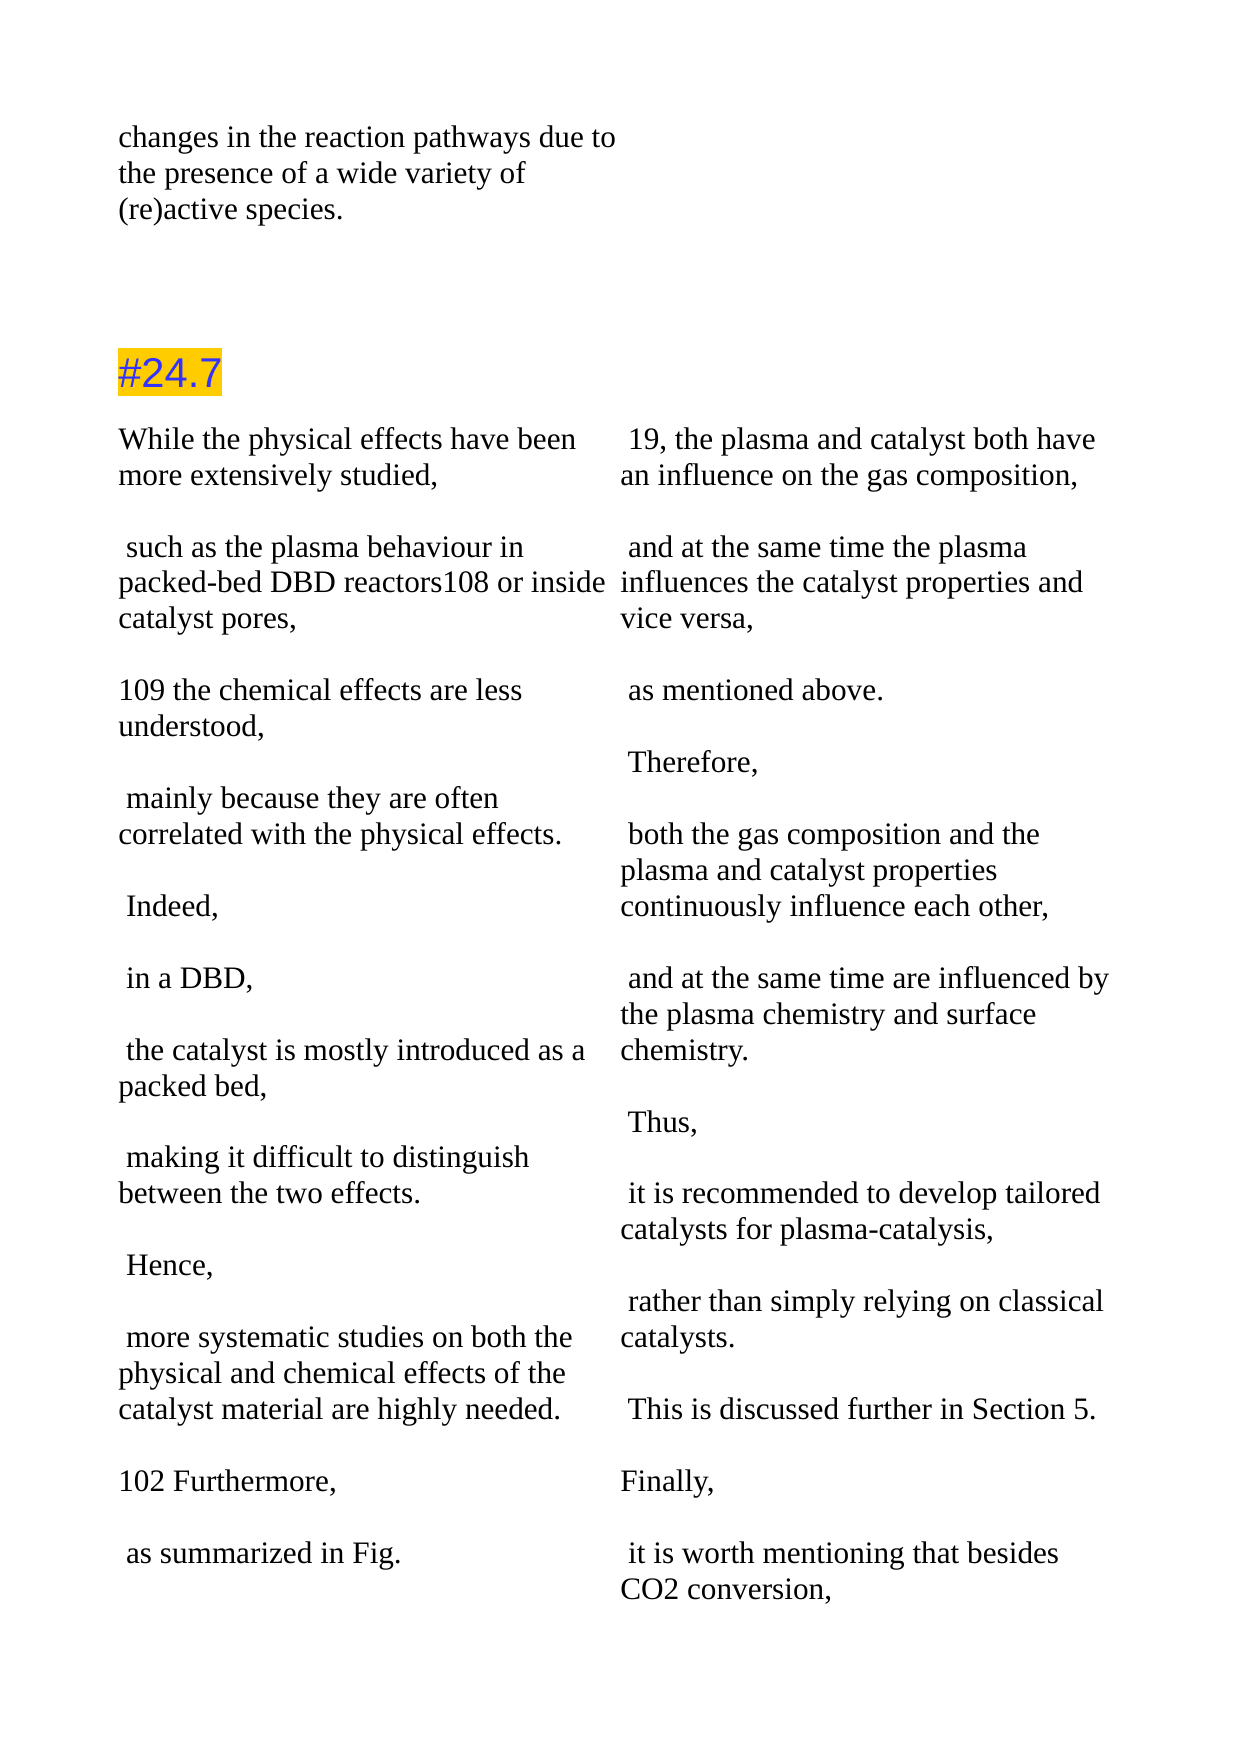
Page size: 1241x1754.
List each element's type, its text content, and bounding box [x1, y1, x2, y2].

text and at the same time are influenced by the plasma chemistry and surface chemistry. [620, 959, 1122, 1067]
text 109 the chemical effects are less understood, [118, 672, 620, 743]
text 102 Furthermore, [118, 1462, 620, 1498]
text more systematic studies on both the physical and chemical effects of the catalyst material are highly needed. [118, 1318, 620, 1426]
text such as the plasma behaviour in packed-bed DBD reactors108 or inside catalyst pores, [118, 528, 620, 636]
text This is discussed further in Section 5. [620, 1390, 1122, 1426]
text mainly because they are often correlated with the physical effects. [118, 779, 620, 851]
text rather than simply relying on classical catalysts. [620, 1282, 1122, 1354]
text making it difficult to distinguish between the two effects. [118, 1139, 620, 1211]
text Indeed, [118, 887, 620, 923]
text it is recommended to develop tailored catalysts for plasma-catalysis, [620, 1175, 1122, 1247]
text changes in the reaction pathways due to the presence of a wide variety of (re)active species. [118, 118, 620, 226]
text as summarized in Fig. [118, 1534, 620, 1570]
text #24.7 [118, 348, 1122, 396]
text While the physical effects have been more extensively studied, [118, 420, 620, 492]
text the catalyst is mostly introduced as a packed bed, [118, 1031, 620, 1103]
text and at the same time the plasma influences the catalyst properties and vice versa, [620, 528, 1122, 636]
text Thus, [620, 1103, 1122, 1139]
text in a DBD, [118, 959, 620, 995]
text both the gas composition and the plasma and catalyst properties continuously influence each other, [620, 815, 1122, 923]
text Hence, [118, 1247, 620, 1282]
text Finally, [620, 1462, 1122, 1498]
text as mentioned above. [620, 672, 1122, 707]
text 19, the plasma and catalyst both have an influence on the gas composition, [620, 420, 1122, 492]
text it is worth mentioning that besides CO2 conversion, [620, 1534, 1122, 1606]
text Therefore, [620, 743, 1122, 779]
